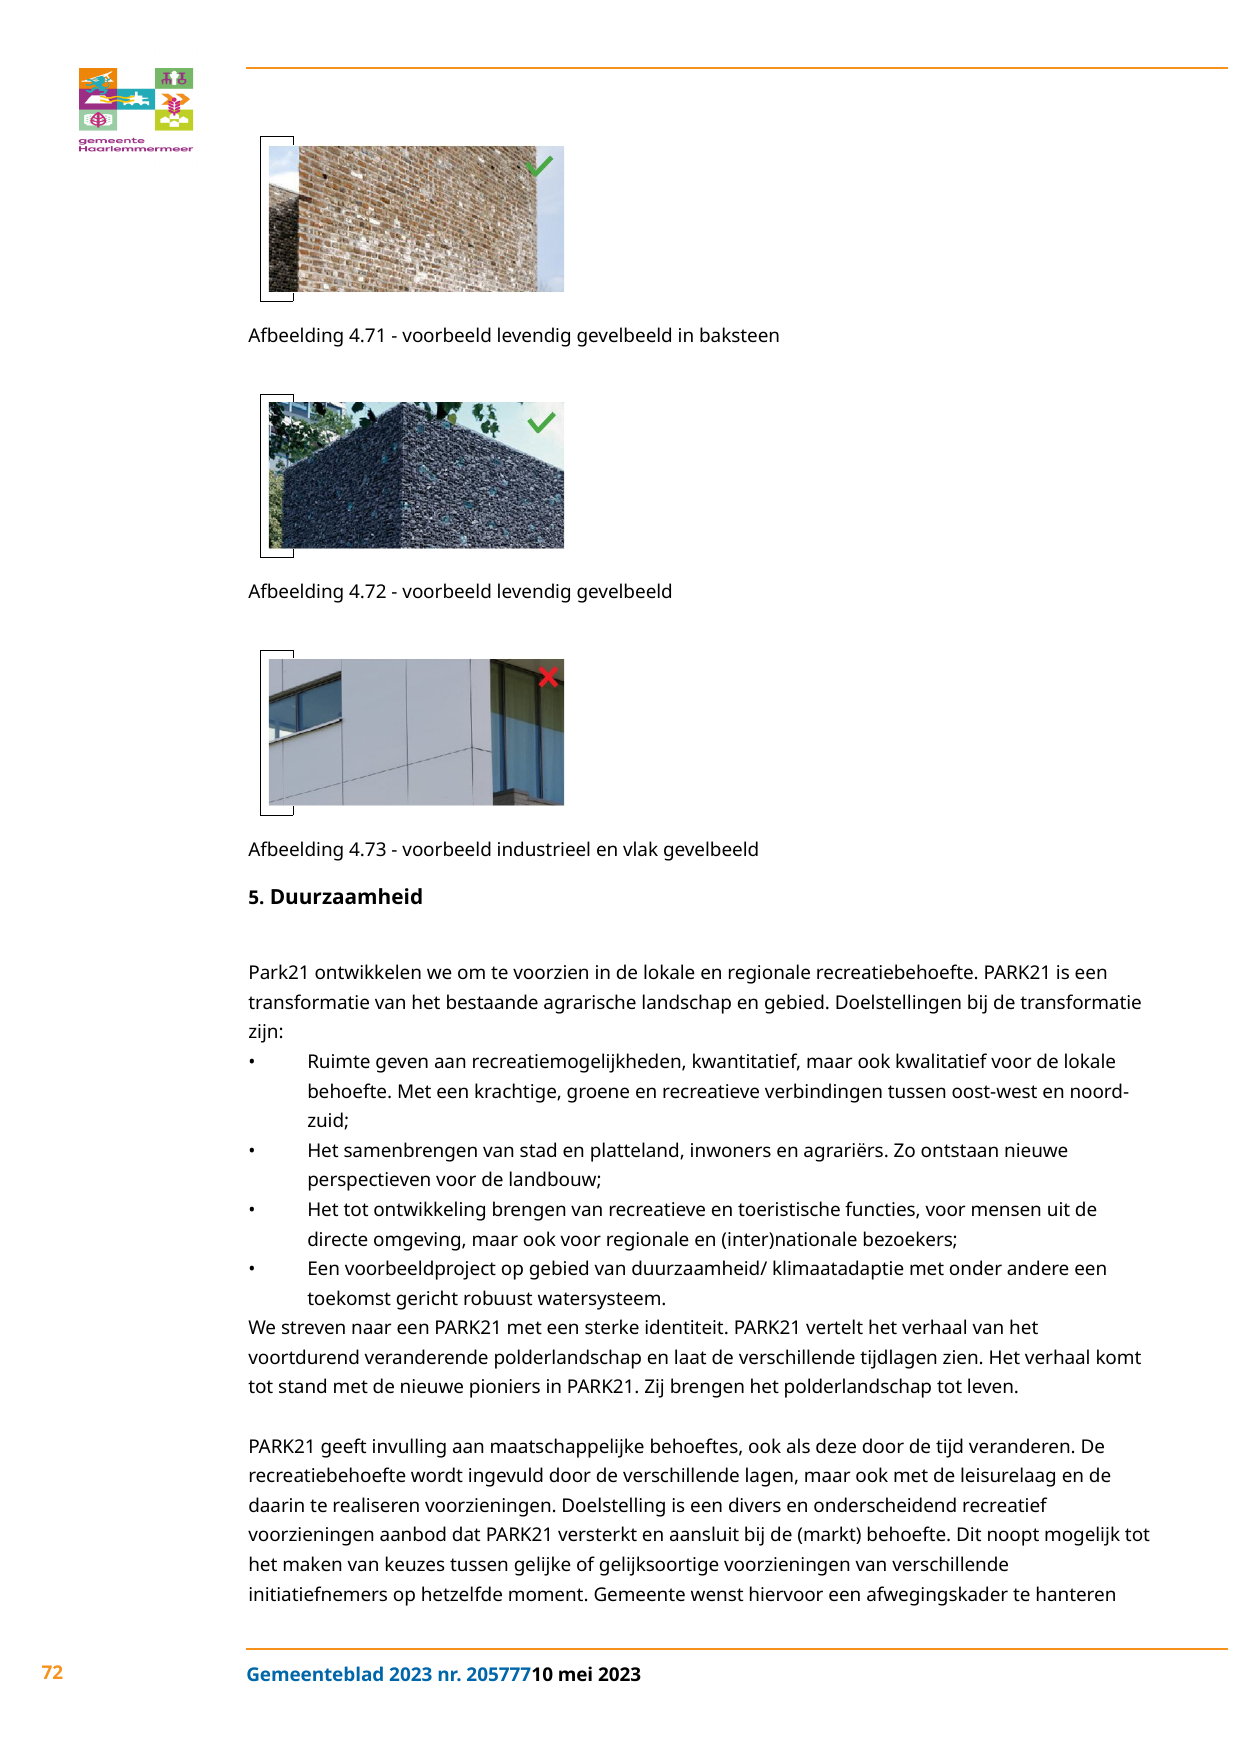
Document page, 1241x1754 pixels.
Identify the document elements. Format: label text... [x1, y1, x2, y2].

text Afbeelding 4.73 - voorbeeld industrieel en vlak gevelbeeld [248, 836, 1152, 862]
picture [41, 47, 231, 172]
picture [268, 402, 565, 549]
text 5. Duurzaamheid [248, 882, 1152, 910]
text PARK21 geeft invulling aan maatschappelijke behoeftes, ook als deze door de tijd veranderen. De recreatiebehoefte wordt ingevuld door de verschillende lagen, maar ook met de leisurelaag en de daarin te realiseren voorzieningen. Doelstelling is een divers en onderscheidend recreatief voorzieningen aanbod dat PARK21 versterkt en aansluit bij de (markt) behoefte. Dit noopt mogelijk tot het maken van keuzes tussen gelijke of gelijksoortige voorzieningen van verschillende initiatiefnemers op hetzelfde moment. Gemeente wenst hiervoor een afwegingskader te hanteren [248, 1433, 1152, 1606]
list Het tot ontwikkeling brengen van recreatieve en toeristische functies, voor mensen uit de directe omgeving, maar ook voor regionale en (inter)nationale bezoekers; [248, 1196, 1152, 1251]
text Afbeelding 4.71 - voorbeeld levendig gevelbeeld in baksteen [248, 323, 1152, 348]
picture [268, 658, 565, 806]
text Afbeelding 4.72 - voorbeeld levendig gevelbeeld [248, 579, 1152, 604]
text We streven naar een PARK21 met een sterke identiteit. PARK21 vertelt het verhaal van het voortdurend veranderende polderlandschap en laat de verschillende tijdlagen zien. Het verhaal komt tot stand met de nieuwe pioniers in PARK21. Zij brengen het polderlandschap tot leven. [248, 1314, 1152, 1399]
list Het samenbrengen van stad en platteland, inwoners en agrariërs. Zo ontstaan nieuwe perspectieven voor de landbouw; [248, 1137, 1152, 1192]
text Park21 ontwikkelen we om te voorzien in de lokale en regionale recreatiebehoefte. PARK21 is een transformatie van het bestaande agrarische landschap en gebied. Doelstellingen bij de transformatie zijn: [248, 959, 1152, 1044]
picture [268, 145, 565, 293]
list Een voorbeeldproject op gebied van duurzaamheid/ klimaatadaptie met onder andere een toekomst gericht robuust watersysteem. [248, 1255, 1152, 1311]
list Ruimte geven aan recreatiemogelijkheden, kwantitatief, maar ook kwalitatief voor de lokale behoefte. Met een krachtige, groene en recreatieve verbindingen tussen oost-west en noord-zuid; [248, 1048, 1152, 1133]
